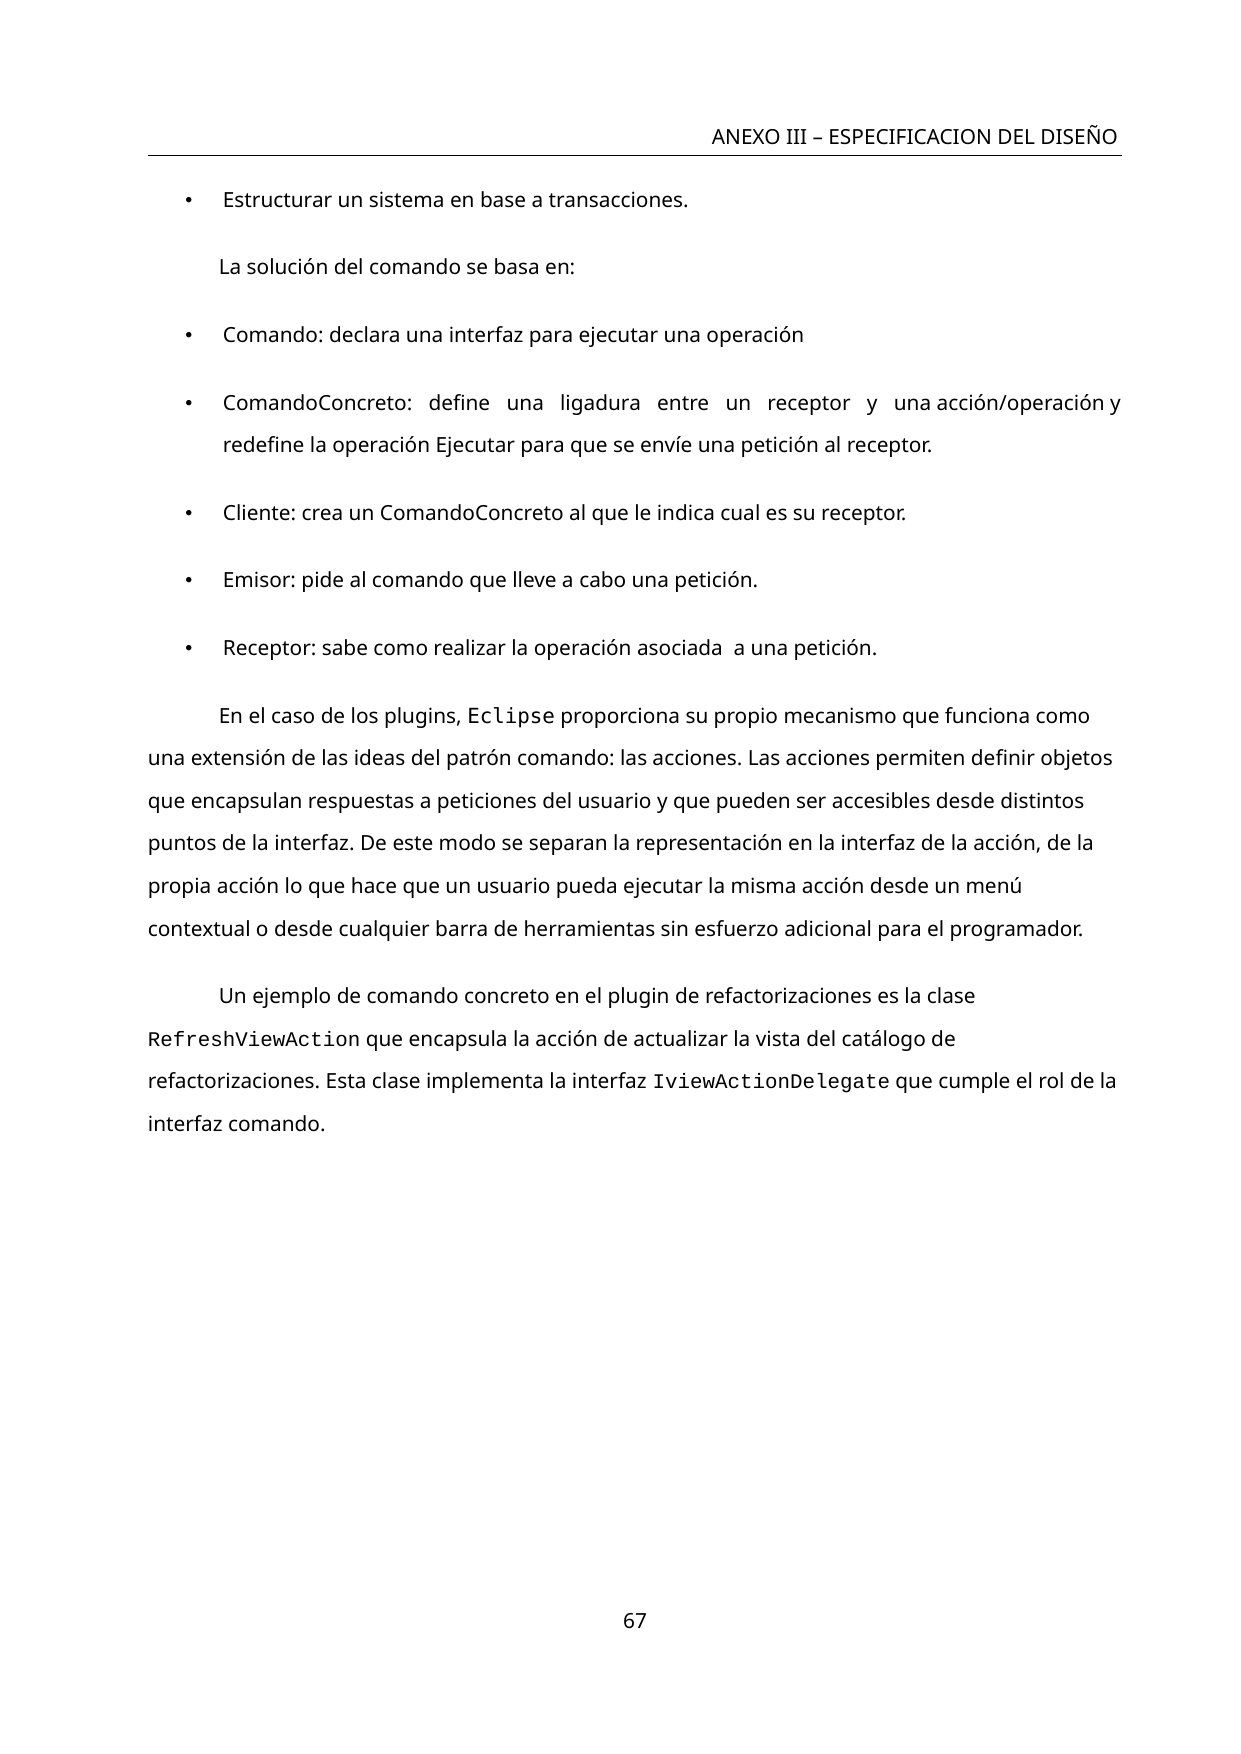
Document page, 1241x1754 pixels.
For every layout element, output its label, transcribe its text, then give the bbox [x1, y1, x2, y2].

list Comando: declara una interfaz para ejecutar una operación [185, 320, 1122, 348]
text Un ejemplo de comando concreto en el plugin de refactorizaciones es la clase RefreshViewAction que encapsula la acción de actualizar la vista del catálogo de refactorizaciones. Esta clase implementa la interfaz IviewActionDelegate que cumple el rol de la interfaz comando. [148, 981, 1122, 1138]
text La solución del comando se basa en: [148, 252, 1122, 281]
list Cliente: crea un ComandoConcreto al que le indica cual es su receptor. [185, 498, 1122, 526]
list Estructurar un sistema en base a transacciones. [185, 185, 1122, 213]
list ComandoConcreto: define una ligadura entre un receptor y una acción/operación y redefine la operación Ejecutar para que se envíe una petición al receptor. [185, 388, 1122, 459]
text En el caso de los plugins, Eclipse proporciona su propio mecanismo que funciona como una extensión de las ideas del patrón comando: las acciones. Las acciones permiten definir objetos que encapsulan respuestas a peticiones del usuario y que pueden ser accesibles desde distintos puntos de la interfaz. De este modo se separan la representación en la interfaz de la acción, de la propia acción lo que hace que un usuario pueda ejecutar la misma acción desde un menú contextual o desde cualquier barra de herramientas sin esfuerzo adicional para el programador. [148, 701, 1122, 942]
list Emisor: pide al comando que lleve a cabo una petición. [185, 566, 1122, 594]
list Receptor: sabe como realizar la operación asociada a una petición. [185, 633, 1122, 662]
